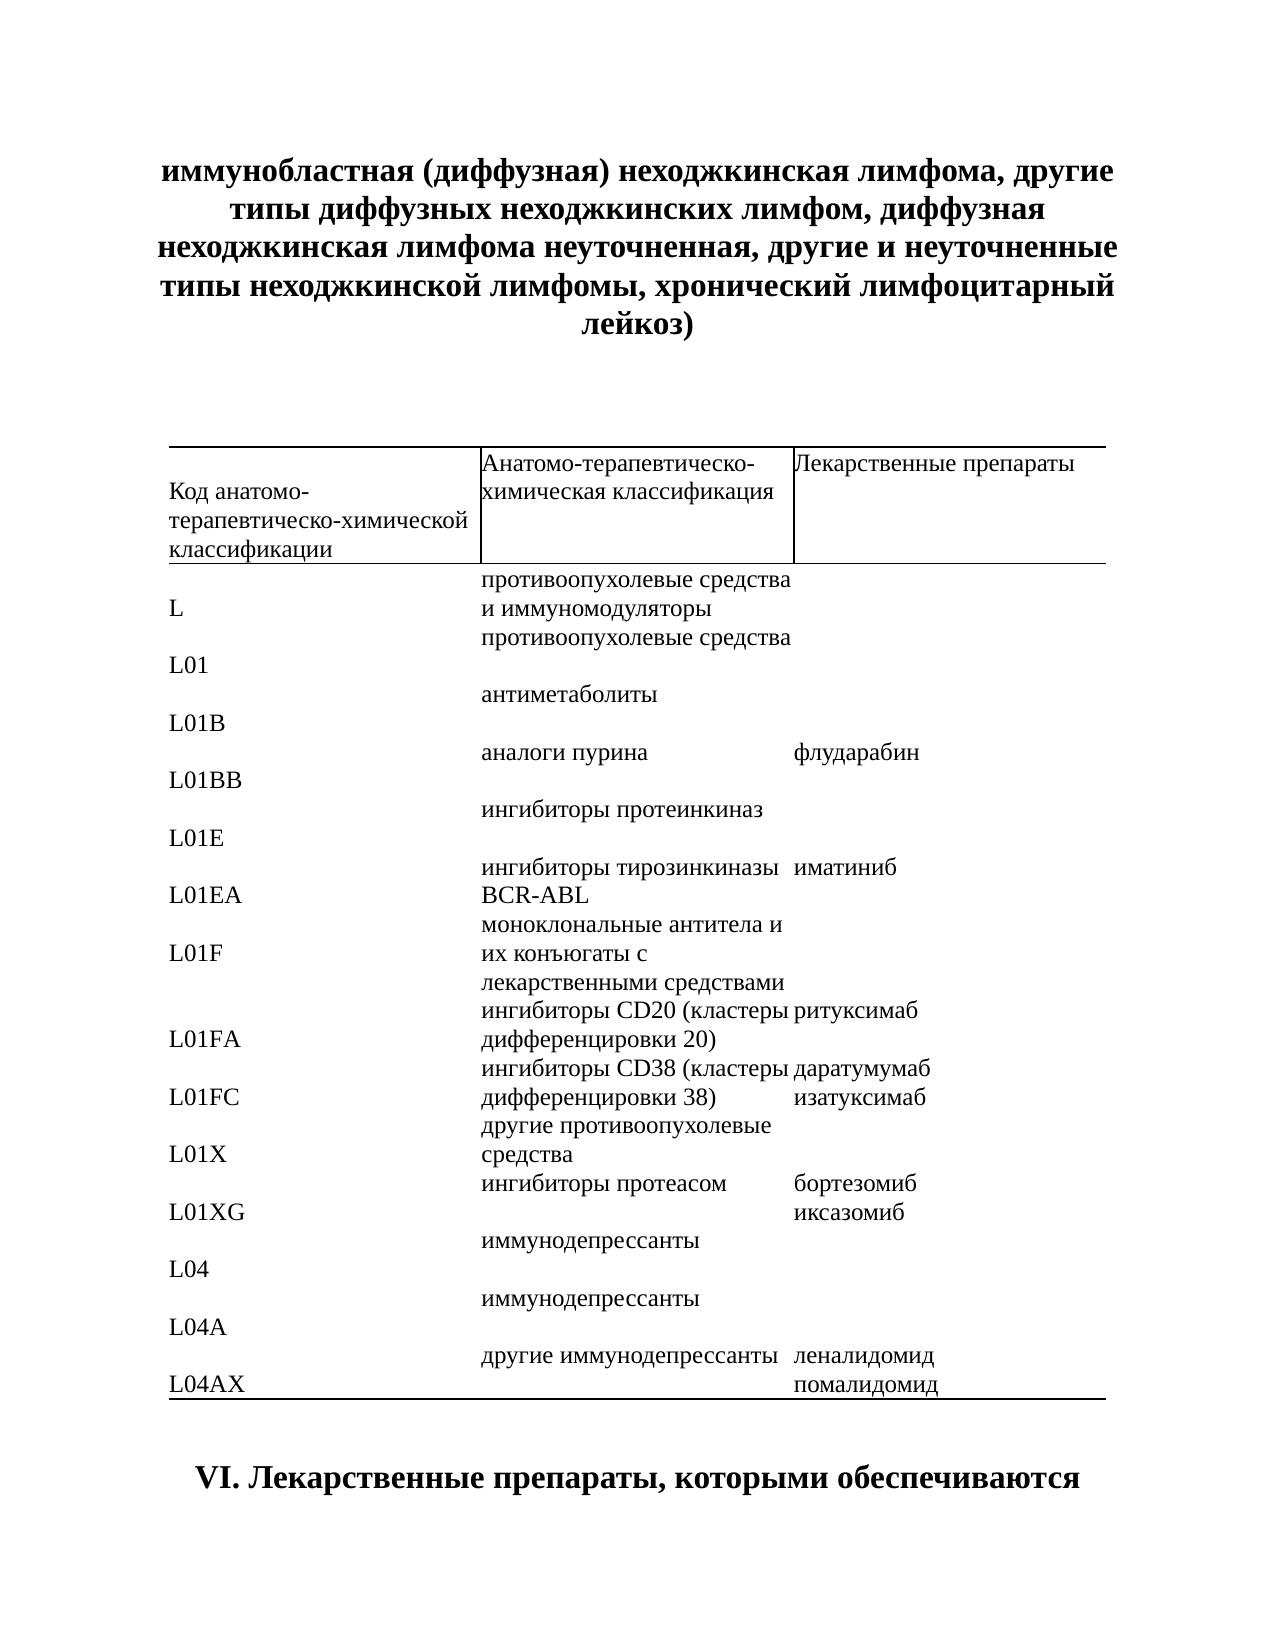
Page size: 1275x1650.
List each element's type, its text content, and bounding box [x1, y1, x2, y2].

table_cell L01FА [169, 995, 481, 1053]
table_cell аналоги пурина [481, 737, 794, 794]
table_cell ингибиторы протеинкиназ [481, 794, 794, 852]
table_cell L04 [169, 1225, 481, 1283]
table_cell другие противоопухолевые средства [481, 1110, 794, 1168]
table_cell ритуксимаб [794, 995, 1106, 1053]
table_header Анатомо-терапевтическо-химическая классификация [482, 448, 793, 563]
table_cell антиметаболиты [481, 679, 794, 737]
table_cell [794, 909, 1106, 995]
table_header Код анатомо-терапевтическо-химической классификации [169, 448, 480, 563]
table_cell ингибиторы тирозинкиназы BCR-ABL [481, 852, 794, 909]
table_cell флударабин [794, 737, 1106, 794]
table_cell [794, 564, 1106, 622]
table_cell L01X [169, 1110, 481, 1168]
table_cell моноклональные антитела и их конъюгаты с лекарственными средствами [481, 909, 794, 995]
table_cell [794, 622, 1106, 679]
table_cell иматиниб [794, 852, 1106, 909]
table_cell L [169, 564, 481, 622]
table_cell L04AX [169, 1340, 481, 1398]
table_cell L01BB [169, 737, 481, 794]
table_cell L01B [169, 679, 481, 737]
text иммунобластная (диффузная) неходжкинская лимфома, другие типы диффузных неходжкинских лимфом, диффузная неходжкинская лимфома неуточненная, другие и неуточненные типы неходжкинской лимфомы, хронический лимфоцитарный лейкоз) [150, 150, 1125, 342]
table_cell L01ЕА [169, 852, 481, 909]
table_cell другие иммунодепрессанты [481, 1340, 794, 1398]
table_cell L01XG [169, 1168, 481, 1225]
table_cell L01 [169, 622, 481, 679]
table_cell противоопухолевые средства [481, 622, 794, 679]
table_cell [794, 1225, 1106, 1283]
table_cell [794, 794, 1106, 852]
table_cell [794, 1283, 1106, 1340]
table_cell даратумумаб изатуксимаб [794, 1053, 1106, 1110]
text VI. Лекарственные препараты, которыми обеспечиваются [150, 1457, 1125, 1495]
table_cell леналидомид помалидомид [794, 1340, 1106, 1398]
table_cell L01FC [169, 1053, 481, 1110]
table_cell L01Е [169, 794, 481, 852]
table_cell ингибиторы протеасом [481, 1168, 794, 1225]
table_cell [794, 679, 1106, 737]
table_cell [794, 1110, 1106, 1168]
table_header Лекарственные препараты [795, 448, 1106, 563]
table_cell бортезомиб иксазомиб [794, 1168, 1106, 1225]
table_cell ингибиторы CD38 (кластеры дифференцировки 38) [481, 1053, 794, 1110]
table_cell L04A [169, 1283, 481, 1340]
table_cell иммунодепрессанты [481, 1283, 794, 1340]
table_cell иммунодепрессанты [481, 1225, 794, 1283]
table_cell ингибиторы CD20 (кластеры дифференцировки 20) [481, 995, 794, 1053]
table_cell противоопухолевые средства и иммуномодуляторы [481, 564, 794, 622]
table_cell L01F [169, 909, 481, 995]
